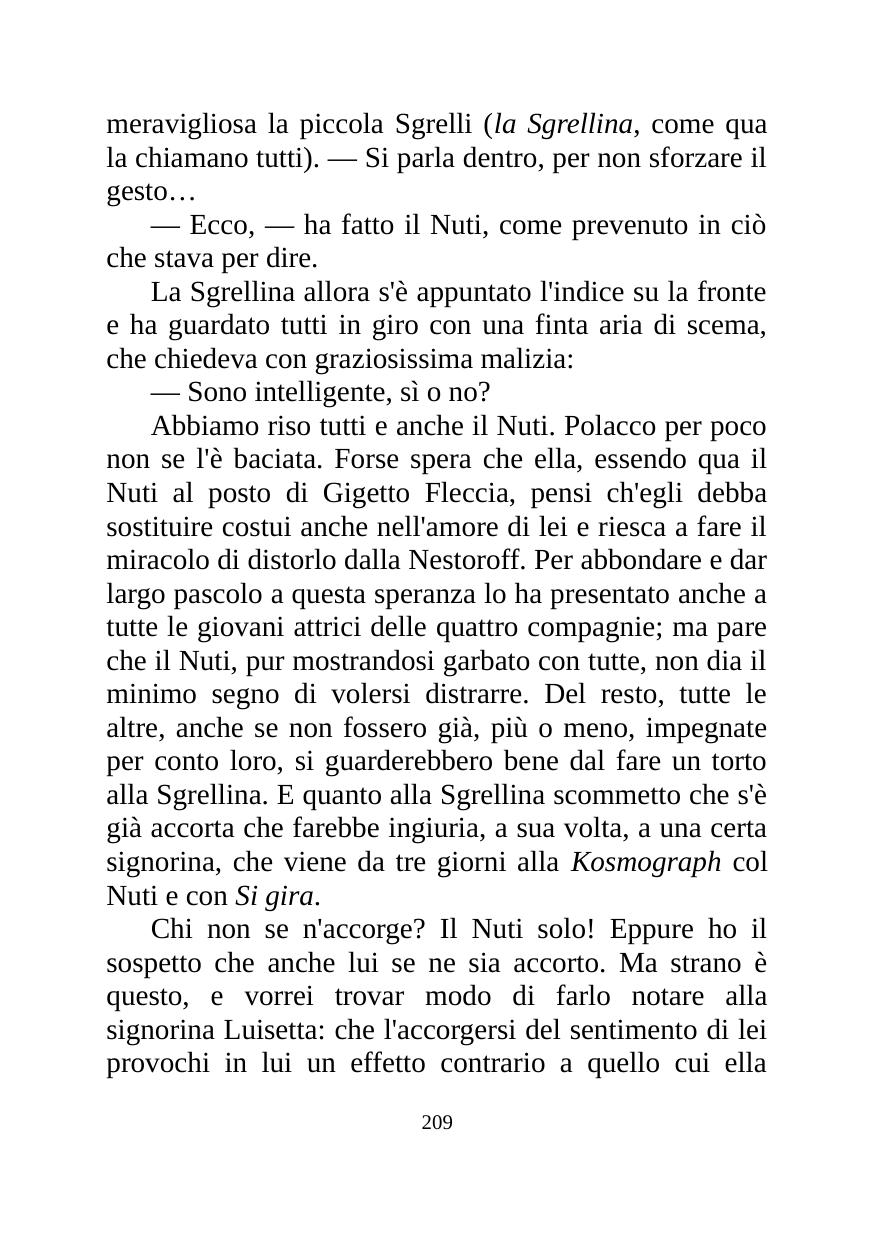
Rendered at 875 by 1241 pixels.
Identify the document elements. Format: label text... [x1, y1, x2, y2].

text La Sgrellina allora s'è appuntato l'indice su la fronte e ha guardato tutti in giro con una finta aria di scema, che chiedeva con graziosissima malizia: [106, 274, 768, 374]
text Abbiamo riso tutti e anche il Nuti. Polacco per poco non se l'è baciata. Forse spera che ella, essendo qua il Nuti al posto di Gigetto Fleccia, pensi ch'egli debba sostituire costui anche nell'amore di lei e riesca a fare il miracolo di distorlo dalla Nestoroff. Per abbondare e dar largo pascolo a questa speranza lo ha presentato anche a tutte le giovani attrici delle quattro compagnie; ma pare che il Nuti, pur mostrandosi garbato con tutte, non dia il minimo segno di volersi distrarre. Del resto, tutte le altre, anche se non fossero già, più o meno, impegnate per conto loro, si guarderebbero bene dal fare un torto alla Sgrellina. E quanto alla Sgrellina scommetto che s'è già accorta che farebbe ingiuria, a sua volta, a una certa signorina, che viene da tre giorni alla Kosmograph col Nuti e con Si gira. [106, 408, 768, 911]
text — Sono intelligente, sì o no? [106, 374, 768, 408]
text meravigliosa la piccola Sgrelli (la Sgrellina, come qua la chiamano tutti). — Si parla dentro, per non sforzare il gesto… [106, 106, 768, 207]
text Chi non se n'accorge? Il Nuti solo! Eppure ho il sospetto che anche lui se ne sia accorto. Ma strano è questo, e vorrei trovar modo di farlo notare alla signorina Luisetta: che l'accorgersi del sentimento di lei provochi in lui un effetto contrario a quello cui ella [106, 911, 768, 1079]
text — Ecco, — ha fatto il Nuti, come prevenuto in ciò che stava per dire. [106, 207, 768, 274]
